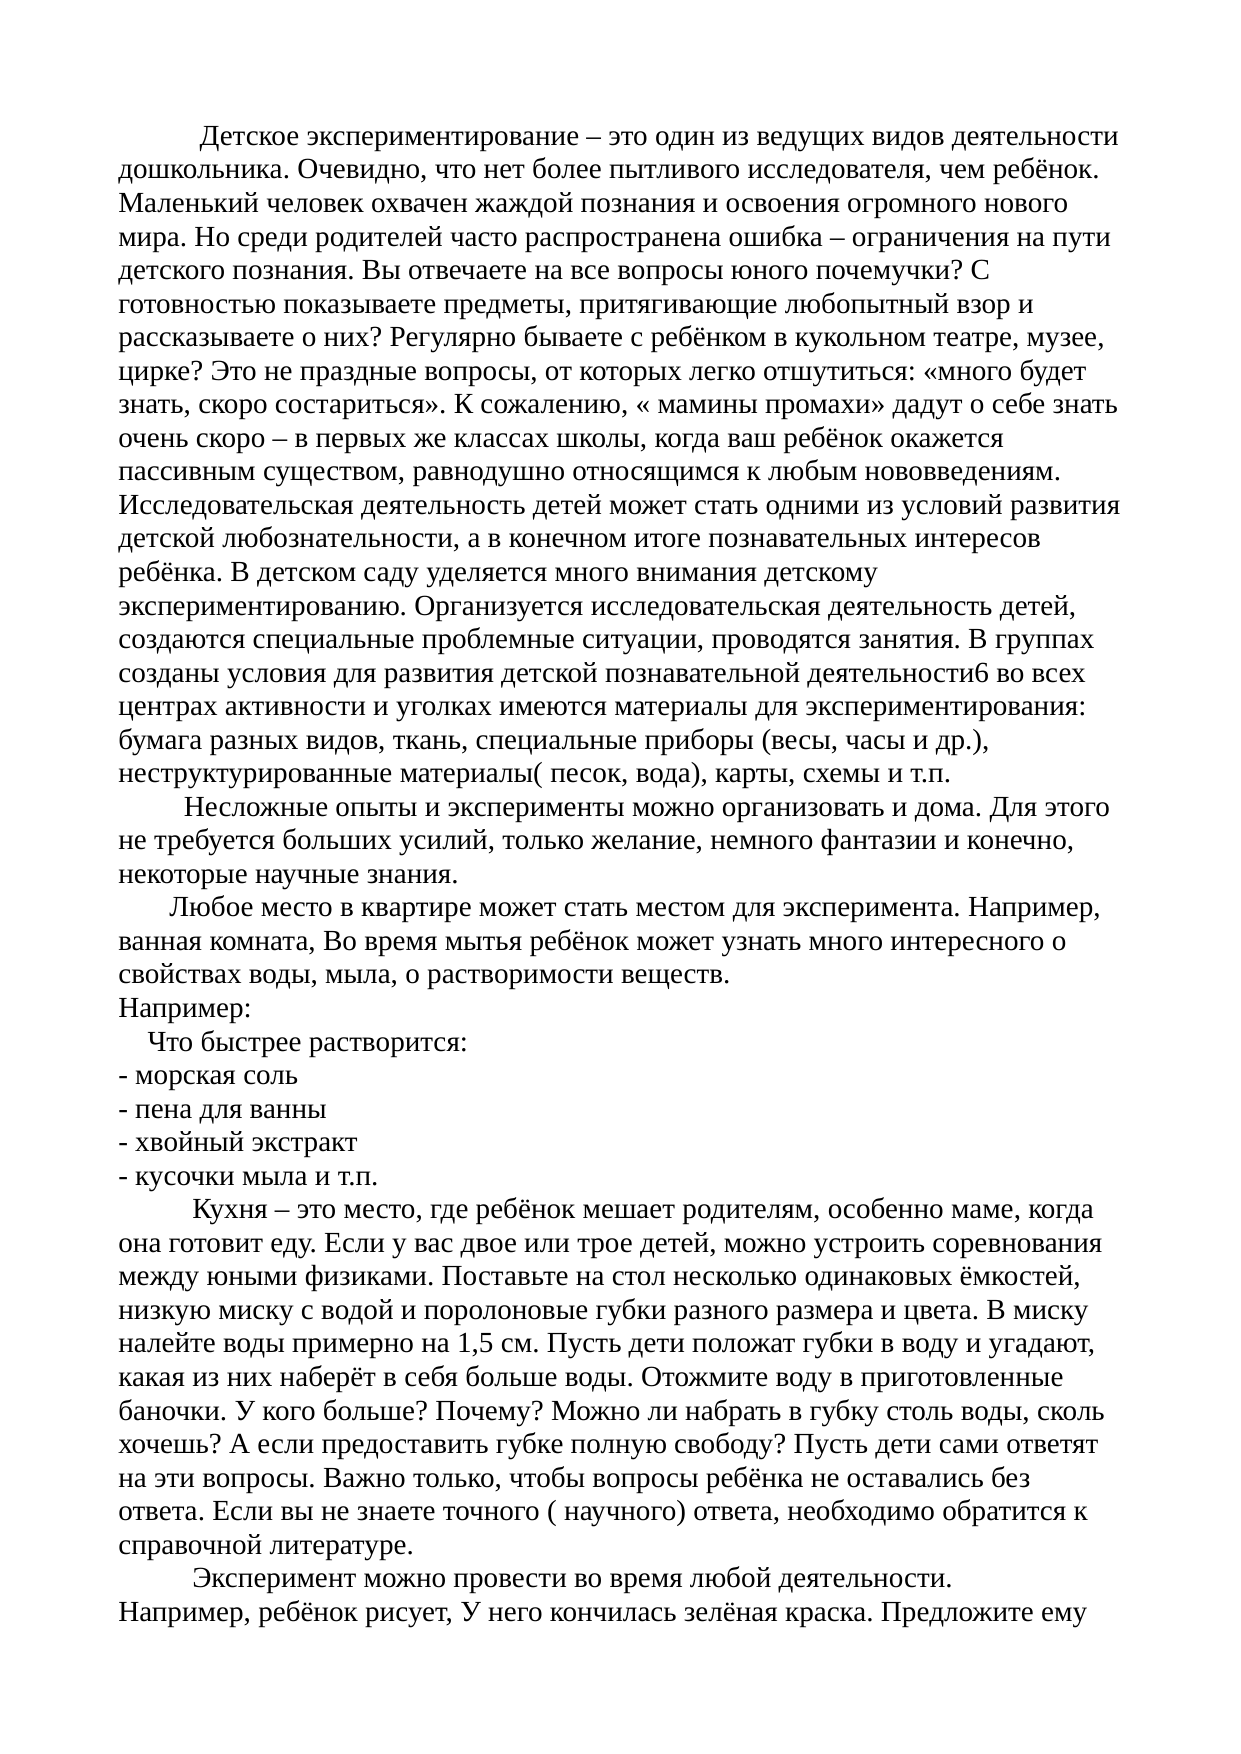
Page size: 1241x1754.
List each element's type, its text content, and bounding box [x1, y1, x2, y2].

text Эксперимент можно провести во время любой деятельности. [118, 1560, 1122, 1594]
text Что быстрее растворится: [118, 1024, 1122, 1057]
text Детское экспериментирование – это один из ведущих видов деятельности дошкольника. Очевидно, что нет более пытливого исследователя, чем ребёнок. Маленький человек охвачен жаждой познания и освоения огромного нового мира. Но среди родителей часто распространена ошибка – ограничения на пути детского познания. Вы отвечаете на все вопросы юного почемучки? С готовностью показываете предметы, притягивающие любопытный взор и рассказываете о них? Регулярно бываете с ребёнком в кукольном театре, музее, цирке? Это не праздные вопросы, от которых легко отшутиться: «много будет знать, скоро состариться». К сожалению, « мамины промахи» дадут о себе знать очень скоро – в первых же классах школы, когда ваш ребёнок окажется пассивным существом, равнодушно относящимся к любым нововведениям. Исследовательская деятельность детей может стать одними из условий развития детской любознательности, а в конечном итоге познавательных интересов ребёнка. В детском саду уделяется много внимания детскому экспериментированию. Организуется исследовательская деятельность детей, создаются специальные проблемные ситуации, проводятся занятия. В группах созданы условия для развития детской познавательной деятельности6 во всех центрах активности и уголках имеются материалы для экспериментирования: бумага разных видов, ткань, специальные приборы (весы, часы и др.), неструктурированные материалы( песок, вода), карты, схемы и т.п. [118, 118, 1122, 789]
text Например, ребёнок рисует, У него кончилась зелёная краска. Предложите ему [118, 1594, 1122, 1627]
text - морская соль [118, 1057, 1122, 1091]
text - хвойный экстракт [118, 1124, 1122, 1158]
text Кухня – это место, где ребёнок мешает родителям, особенно маме, когда она готовит еду. Если у вас двое или трое детей, можно устроить соревнования между юными физиками. Поставьте на стол несколько одинаковых ёмкостей, низкую миску с водой и поролоновые губки разного размера и цвета. В миску налейте воды примерно на 1,5 см. Пусть дети положат губки в воду и угадают, какая из них наберёт в себя больше воды. Отожмите воду в приготовленные баночки. У кого больше? Почему? Можно ли набрать в губку столь воды, сколь хочешь? А если предоставить губке полную свободу? Пусть дети сами ответят на эти вопросы. Важно только, чтобы вопросы ребёнка не оставались без ответа. Если вы не знаете точного ( научного) ответа, необходимо обратится к справочной литературе. [118, 1191, 1122, 1560]
text Например: [118, 990, 1122, 1024]
text - пена для ванны [118, 1091, 1122, 1124]
text Несложные опыты и эксперименты можно организовать и дома. Для этого не требуется больших усилий, только желание, немного фантазии и конечно, некоторые научные знания. [118, 789, 1122, 889]
text Любое место в квартире может стать местом для эксперимента. Например, ванная комната, Во время мытья ребёнок может узнать много интересного о свойствах воды, мыла, о растворимости веществ. [118, 889, 1122, 990]
text - кусочки мыла и т.п. [118, 1158, 1122, 1191]
